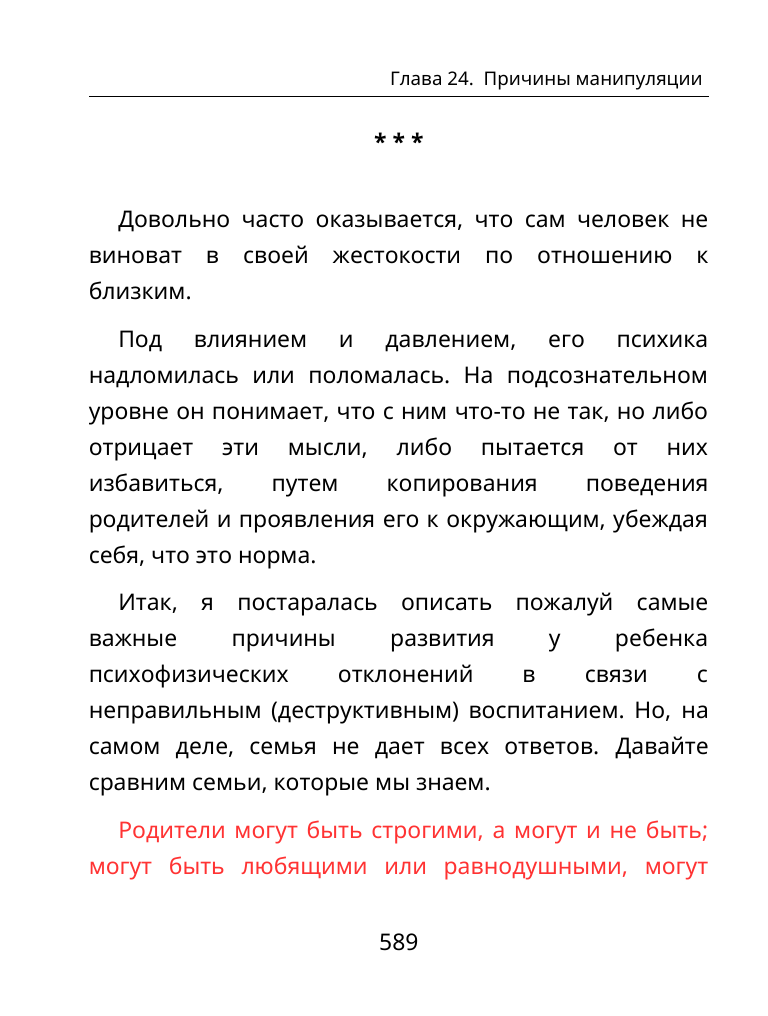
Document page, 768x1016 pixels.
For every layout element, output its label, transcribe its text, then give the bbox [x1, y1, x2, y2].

text Родители могут быть строгими, а могут и не быть; могут быть любящими или равнодушными, могут [88, 814, 709, 881]
text Довольно часто оказывается, что сам человек не виноват в своей жестокости по отношению к близким. [88, 203, 709, 306]
text Под влиянием и давлением, его психика надломилась или поломалась. На подсознательном уровне он понимает, что с ним что-то не так, но либо отрицает эти мысли, либо пытается от них избавиться, путем копирования поведения родителей и проявления его к окружающим, убеждая себя, что это норма. [88, 323, 709, 570]
text Итак, я постаралась описать пожалуй самые важные причины развития у ребенка психофизических отклонений в связи с неправильным (деструктивным) воспитанием. Но, на самом деле, семья не дает всех ответов. Давайте сравним семьи, которые мы знаем. [88, 586, 709, 797]
subtitle * * * [88, 126, 709, 157]
